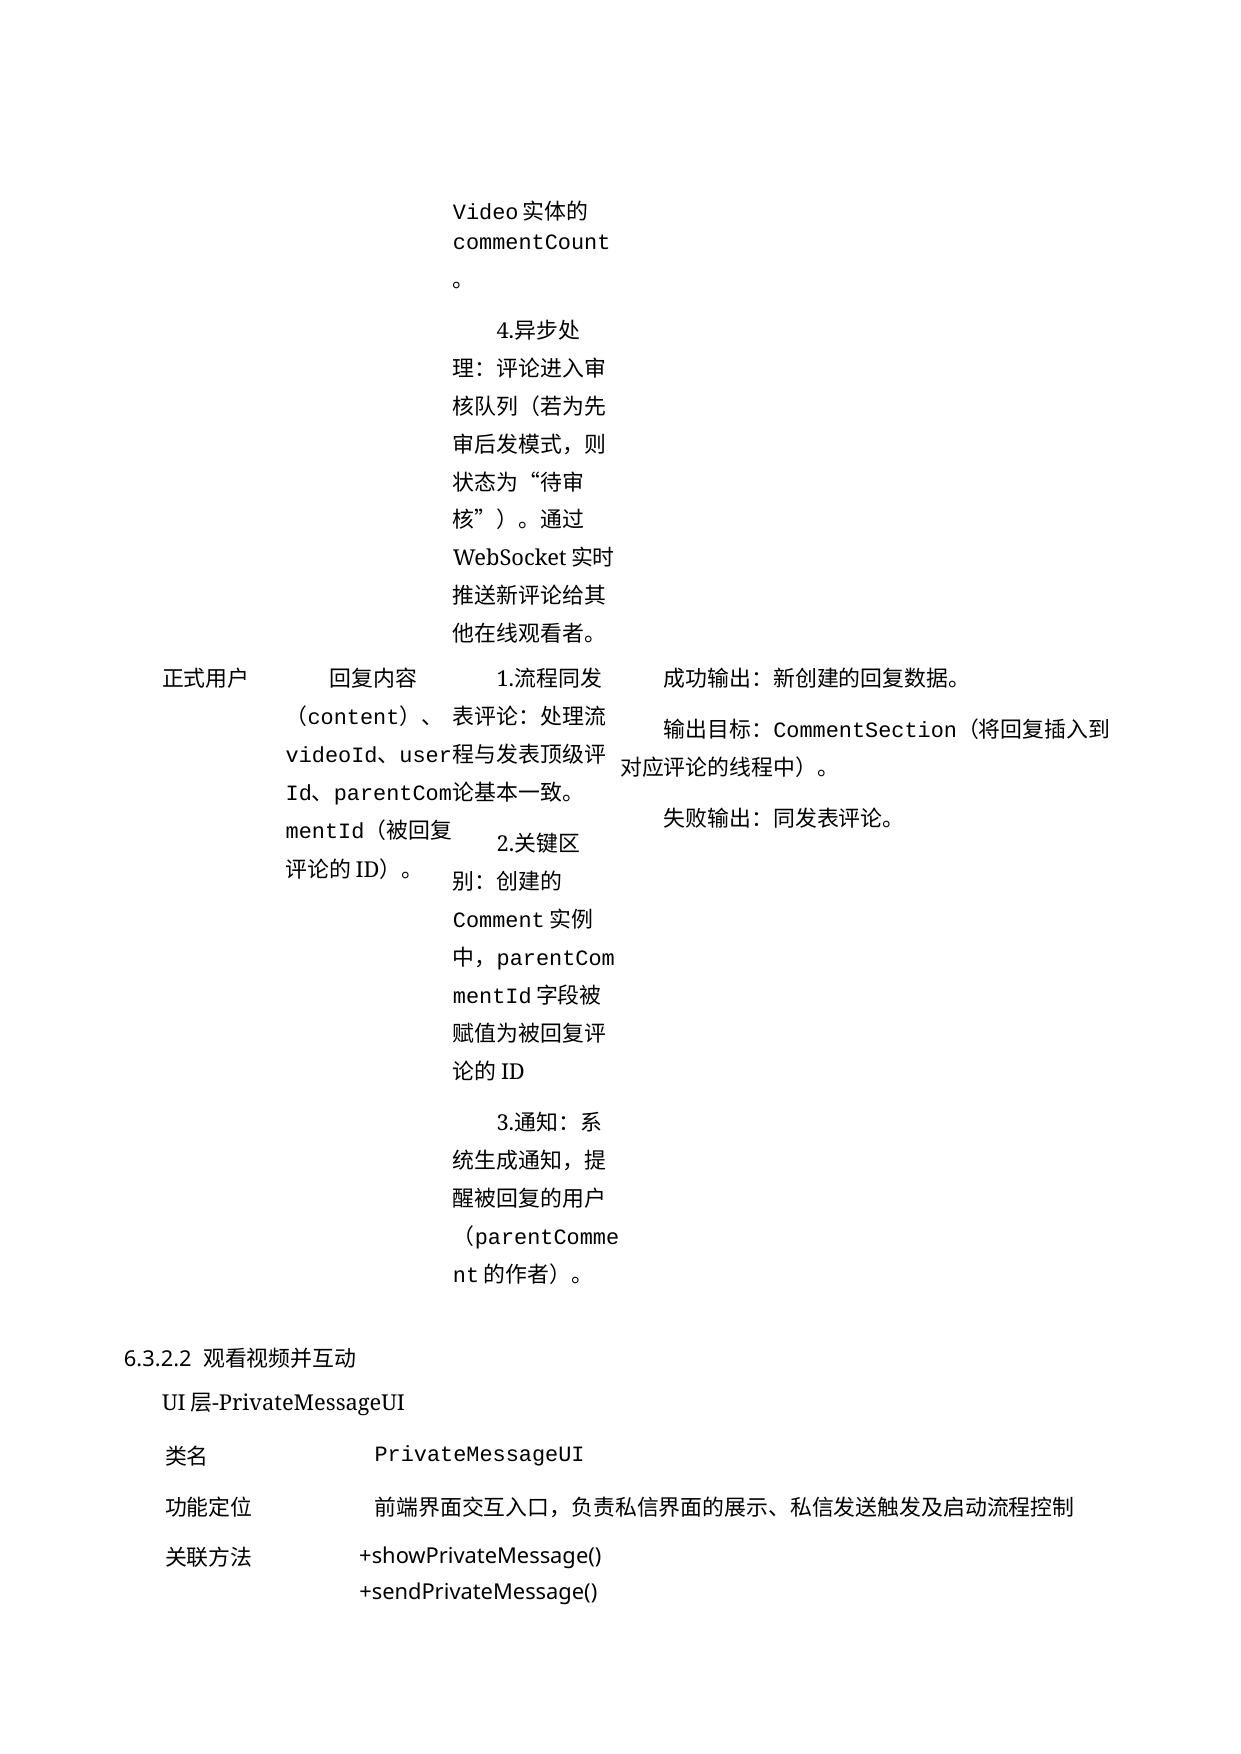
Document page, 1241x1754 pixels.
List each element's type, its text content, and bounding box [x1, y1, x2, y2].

subtitle UI层-PrivateMessageUI [162, 1385, 1122, 1417]
table_cell 1.流程同发表评论：处理流程与发表顶级评论基本一致。 2.关键区别：创建的Comment实例中，parentCommentId字段被赋值为被回复评论的ID 3.通知：系统生成通知，提醒被回复的用户（parentComment的作者）。 [453, 655, 620, 1296]
subtitle 观看视频并互动 [118, 1341, 1122, 1372]
table_cell [285, 188, 453, 654]
table_cell 正式用户 [118, 655, 285, 1296]
table_header 类名​ [118, 1430, 328, 1480]
table_cell Video实体的commentCount。 4.异步处理：评论进入审核队列（若为先审后发模式，则状态为“待审核”）。通过WebSocket实时推送新评论给其他在线观看者。 [453, 188, 620, 654]
table_cell 成功输出：新创建的回复数据。 输出目标：CommentSection（将回复插入到对应评论的线程中）。 失败输出：同发表评论。 [620, 655, 1122, 1296]
table_cell 功能定位​ [118, 1480, 328, 1531]
table_cell 关联方法​ [118, 1531, 328, 1608]
table_cell 前端界面交互入口，负责私信界面的展示、私信发送触发及启动流程控制 [328, 1480, 1122, 1531]
table_cell +showPrivateMessage() +sendPrivateMessage() [328, 1531, 1122, 1608]
table_cell [620, 188, 1122, 654]
table_cell [118, 188, 285, 654]
table_cell 回复内容（content）、videoId、userId、parentCommentId（被回复评论的ID）。 [285, 655, 453, 1296]
table_header PrivateMessageUI [328, 1430, 1122, 1480]
